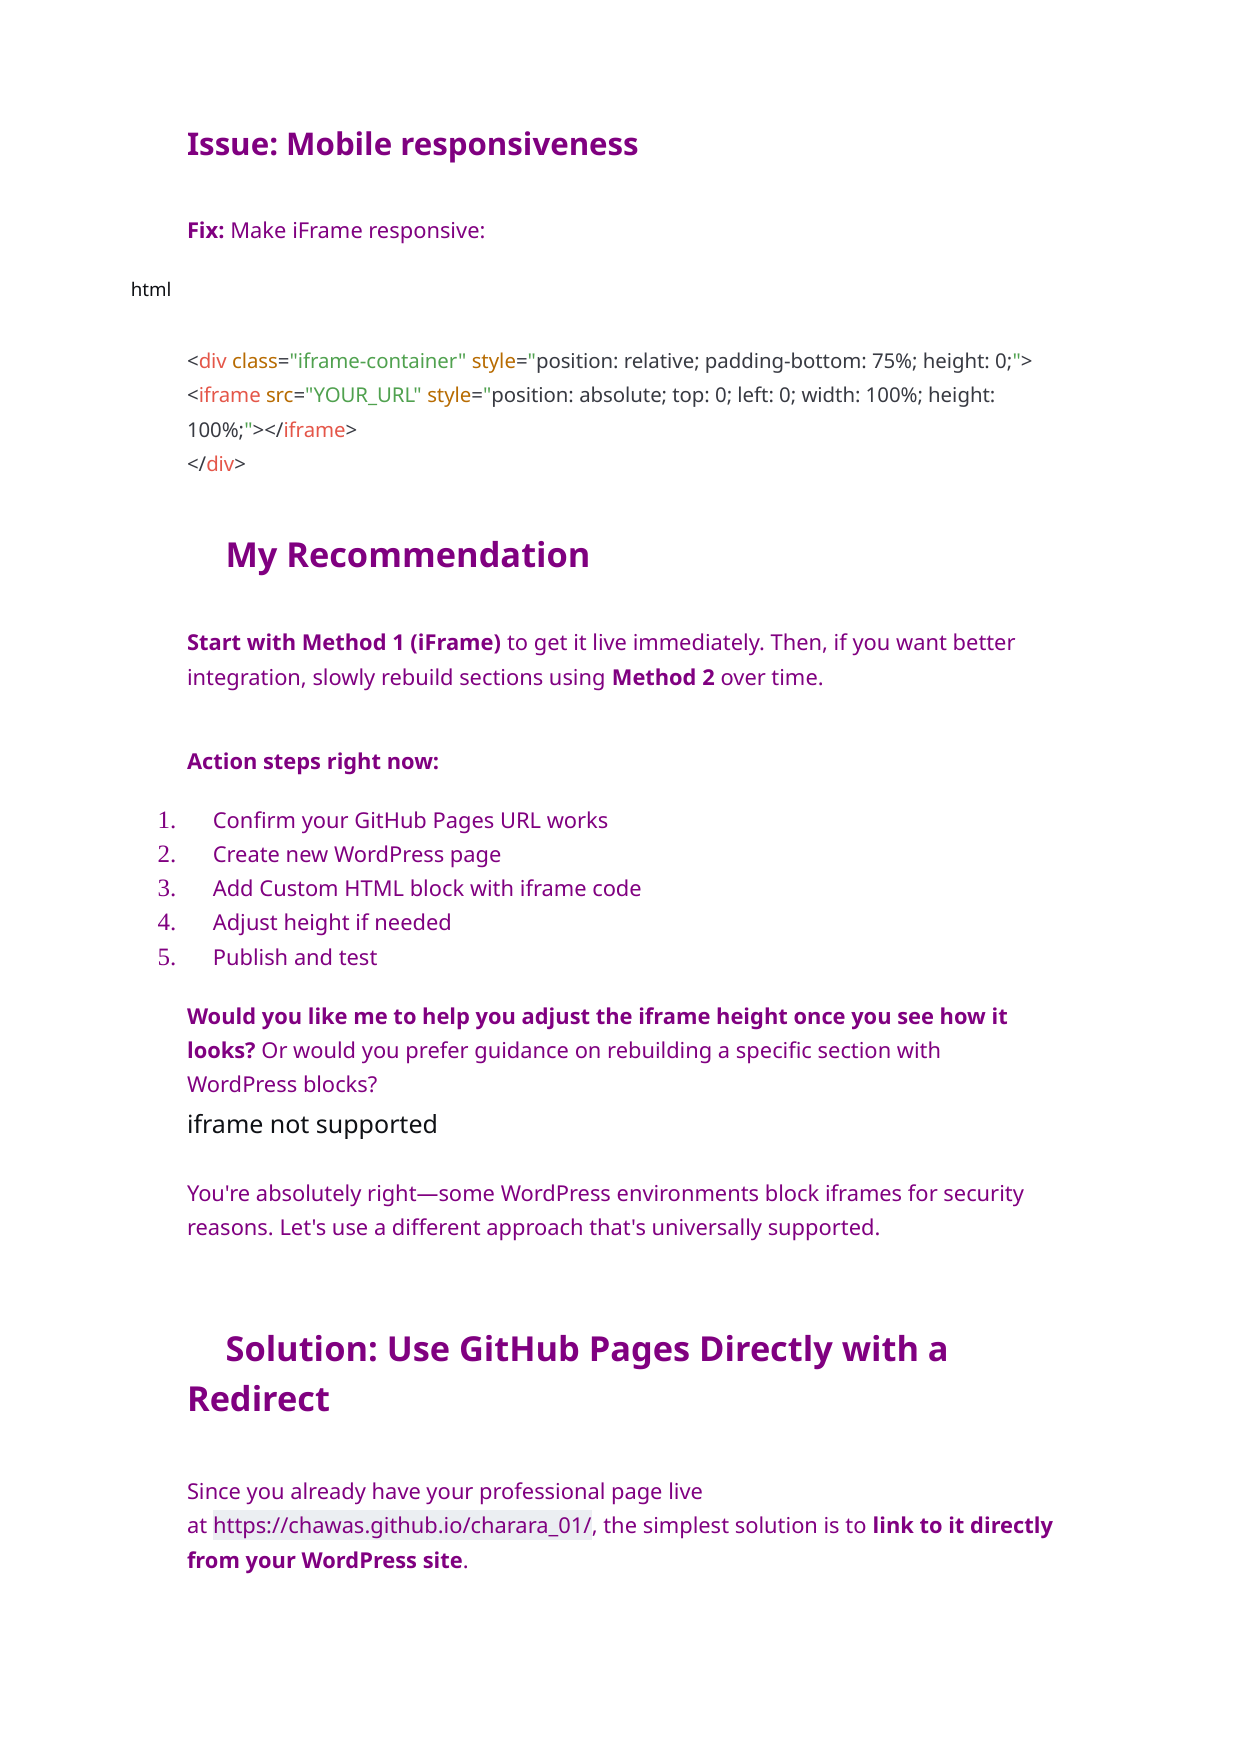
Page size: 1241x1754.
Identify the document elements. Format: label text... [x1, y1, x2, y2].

list ✅ Adjust height if needed [187, 907, 1053, 937]
text <iframe src="YOUR_URL" style="position: absolute; top: 0; left: 0; width: 100%; height: 100%;"></iframe> [187, 374, 1053, 443]
subtitle 🎯 Solution: Use GitHub Pages Directly with a Redirect [187, 1321, 1053, 1421]
list ✅ Confirm your GitHub Pages URL works [187, 805, 1053, 834]
text Fix: Make iFrame responsive: [187, 215, 1053, 245]
text Would you like me to help you adjust the iframe height once you see how it looks? Or would you prefer guidance on rebuilding a specific section with WordPress blocks? [187, 1001, 1053, 1099]
list ✅ Add Custom HTML block with iframe code [187, 873, 1053, 903]
text You're absolutely right—some WordPress environments block iframes for security reasons. Let's use a different approach that's universally supported. [187, 1178, 1053, 1242]
text <div class="iframe-container" style="position: relative; padding-bottom: 75%; height: 0;"> [187, 340, 1053, 374]
subtitle Issue: Mobile responsiveness [187, 118, 1053, 165]
text Since you already have your professional page live at https://chawas.github.io/charara_01/, the simplest solution is to link to it directly from your WordPress site. [187, 1471, 1053, 1574]
text </div> [187, 443, 1053, 477]
text Start with Method 1 (iFrame) to get it live immediately. Then, if you want better integration, slowly rebuild sections using Method 2 over time. [187, 627, 1053, 691]
list ✅ Create new WordPress page [187, 839, 1053, 869]
text html [131, 274, 1053, 302]
list ✅ Publish and test [187, 941, 1053, 971]
text Action steps right now: [187, 746, 1053, 775]
subtitle 🎯 My Recommendation [187, 527, 1053, 577]
text iframe not supported [187, 1103, 1053, 1141]
